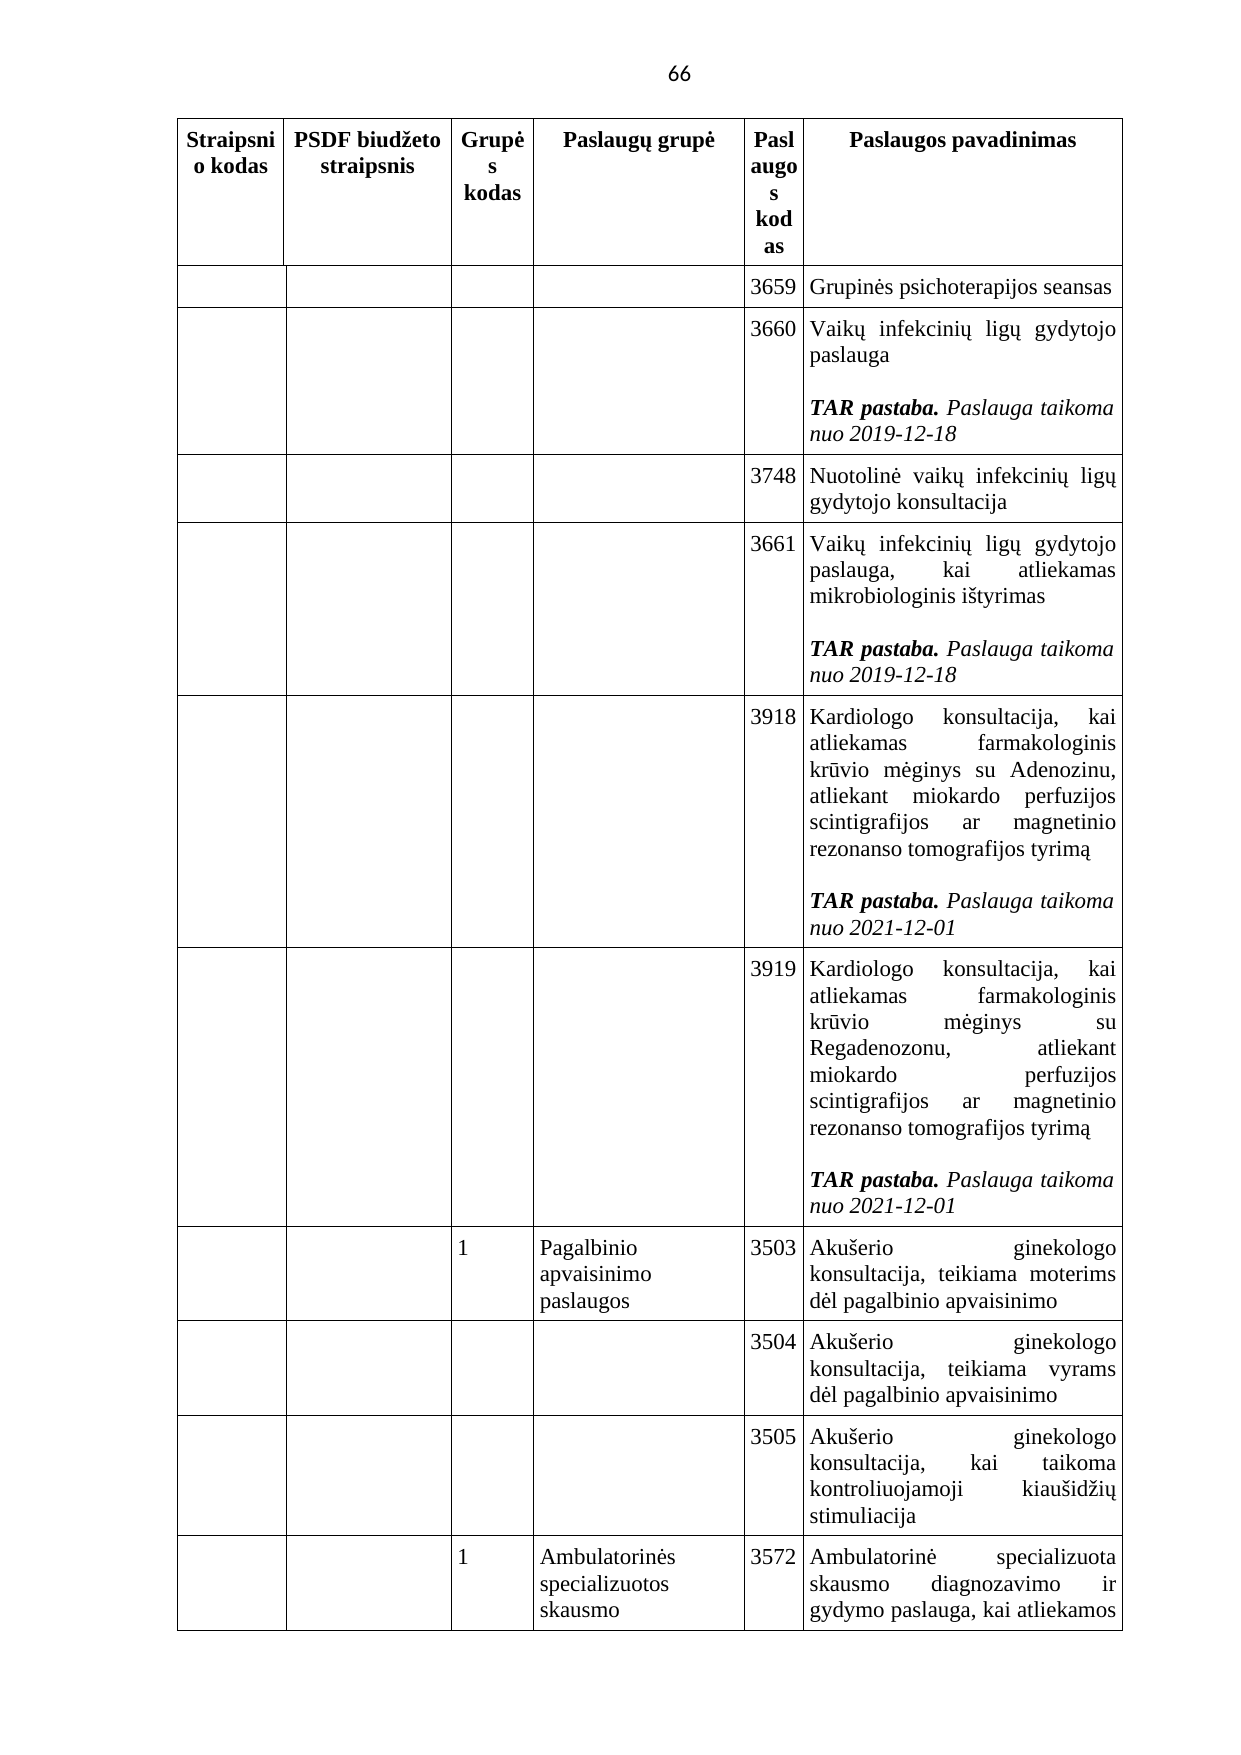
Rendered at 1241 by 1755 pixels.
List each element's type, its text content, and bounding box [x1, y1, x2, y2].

table_cell 1 [452, 1227, 533, 1320]
table_cell [178, 948, 286, 1226]
table_cell Grupinės psichoterapijos seansas [804, 266, 1122, 307]
table_cell [534, 696, 744, 947]
table_cell Ambulatorinės specializuotos skausmo [534, 1536, 744, 1629]
table_cell [534, 455, 744, 522]
table_cell Akušerio ginekologo konsultacija, kai taikoma kontroliuojamoji kiaušidžių stimuliacija [804, 1416, 1122, 1535]
table_cell [534, 266, 744, 307]
table_cell [178, 266, 286, 307]
table_cell Vaikų infekcinių ligų gydytojo paslauga TAR pastaba. Paslauga taikoma nuo 2019-12-18 [804, 308, 1122, 454]
table_cell [178, 308, 286, 454]
table_cell [534, 948, 744, 1226]
table_cell [287, 1536, 451, 1629]
table_cell 3503 [745, 1227, 803, 1320]
table_cell Ambulatorinė specializuota skausmo diagnozavimo ir gydymo paslauga, kai atliekamos [804, 1536, 1122, 1629]
table_cell Kardiologo konsultacija, kai atliekamas farmakologinis krūvio mėginys su Regadenozonu, atliekant miokardo perfuzijos scintigrafijos ar magnetinio rezonanso tomografijos tyrimą TAR pastaba. Paslauga taikoma nuo 2021-12-01 [804, 948, 1122, 1226]
table_cell [287, 523, 451, 695]
table_cell [452, 308, 533, 454]
table_cell Kardiologo konsultacija, kai atliekamas farmakologinis krūvio mėginys su Adenozinu, atliekant miokardo perfuzijos scintigrafijos ar magnetinio rezonanso tomografijos tyrimą TAR pastaba. Paslauga taikoma nuo 2021-12-01 [804, 696, 1122, 947]
table_cell [534, 523, 744, 695]
table_cell [178, 1536, 286, 1629]
table_header PSDF biudžeto straipsnis [284, 119, 451, 265]
table_cell [452, 523, 533, 695]
table_cell [178, 1227, 286, 1320]
table_header Paslaugų grupė [534, 119, 744, 265]
table_cell [287, 1227, 451, 1320]
table_cell Pagalbinio apvaisinimo paslaugos [534, 1227, 744, 1320]
table_cell [287, 948, 451, 1226]
table_cell 3661 [745, 523, 803, 695]
table_cell 1 [452, 1536, 533, 1629]
table_cell Vaikų infekcinių ligų gydytojo paslauga, kai atliekamas mikrobiologinis ištyrimas TAR pastaba. Paslauga taikoma nuo 2019-12-18 [804, 523, 1122, 695]
table_cell [534, 308, 744, 454]
table_cell 3505 [745, 1416, 803, 1535]
table_cell 3572 [745, 1536, 803, 1629]
table_header Grupės kodas [452, 119, 533, 265]
table_cell [452, 266, 533, 307]
table_cell 3659 [745, 266, 803, 307]
table_cell [287, 696, 451, 947]
table_cell Nuotolinė vaikų infekcinių ligų gydytojo konsultacija [804, 455, 1122, 522]
table_header Paslaugos pavadinimas [804, 119, 1122, 265]
table_cell 3919 [745, 948, 803, 1226]
table_cell [178, 1416, 286, 1535]
table_cell [534, 1416, 744, 1535]
table_cell 3504 [745, 1321, 803, 1414]
table_cell [287, 1321, 451, 1414]
table_cell [287, 308, 451, 454]
table_cell [534, 1321, 744, 1414]
table_cell [178, 523, 286, 695]
table_cell [287, 455, 451, 522]
table_cell 3918 [745, 696, 803, 947]
table_header Paslaugos kodas [745, 119, 803, 265]
table_cell [452, 455, 533, 522]
table_cell [287, 266, 451, 307]
table_cell [452, 1416, 533, 1535]
table_cell [452, 696, 533, 947]
table_cell 3660 [745, 308, 803, 454]
table_cell [178, 1321, 286, 1414]
table_cell [287, 1416, 451, 1535]
table_cell Akušerio ginekologo konsultacija, teikiama vyrams dėl pagalbinio apvaisinimo [804, 1321, 1122, 1414]
table_header Straipsnio kodas [178, 119, 283, 265]
table_cell [178, 696, 286, 947]
table_cell [452, 948, 533, 1226]
table_cell [178, 455, 286, 522]
table_cell 3748 [745, 455, 803, 522]
table_cell [452, 1321, 533, 1414]
table_cell Akušerio ginekologo konsultacija, teikiama moterims dėl pagalbinio apvaisinimo [804, 1227, 1122, 1320]
